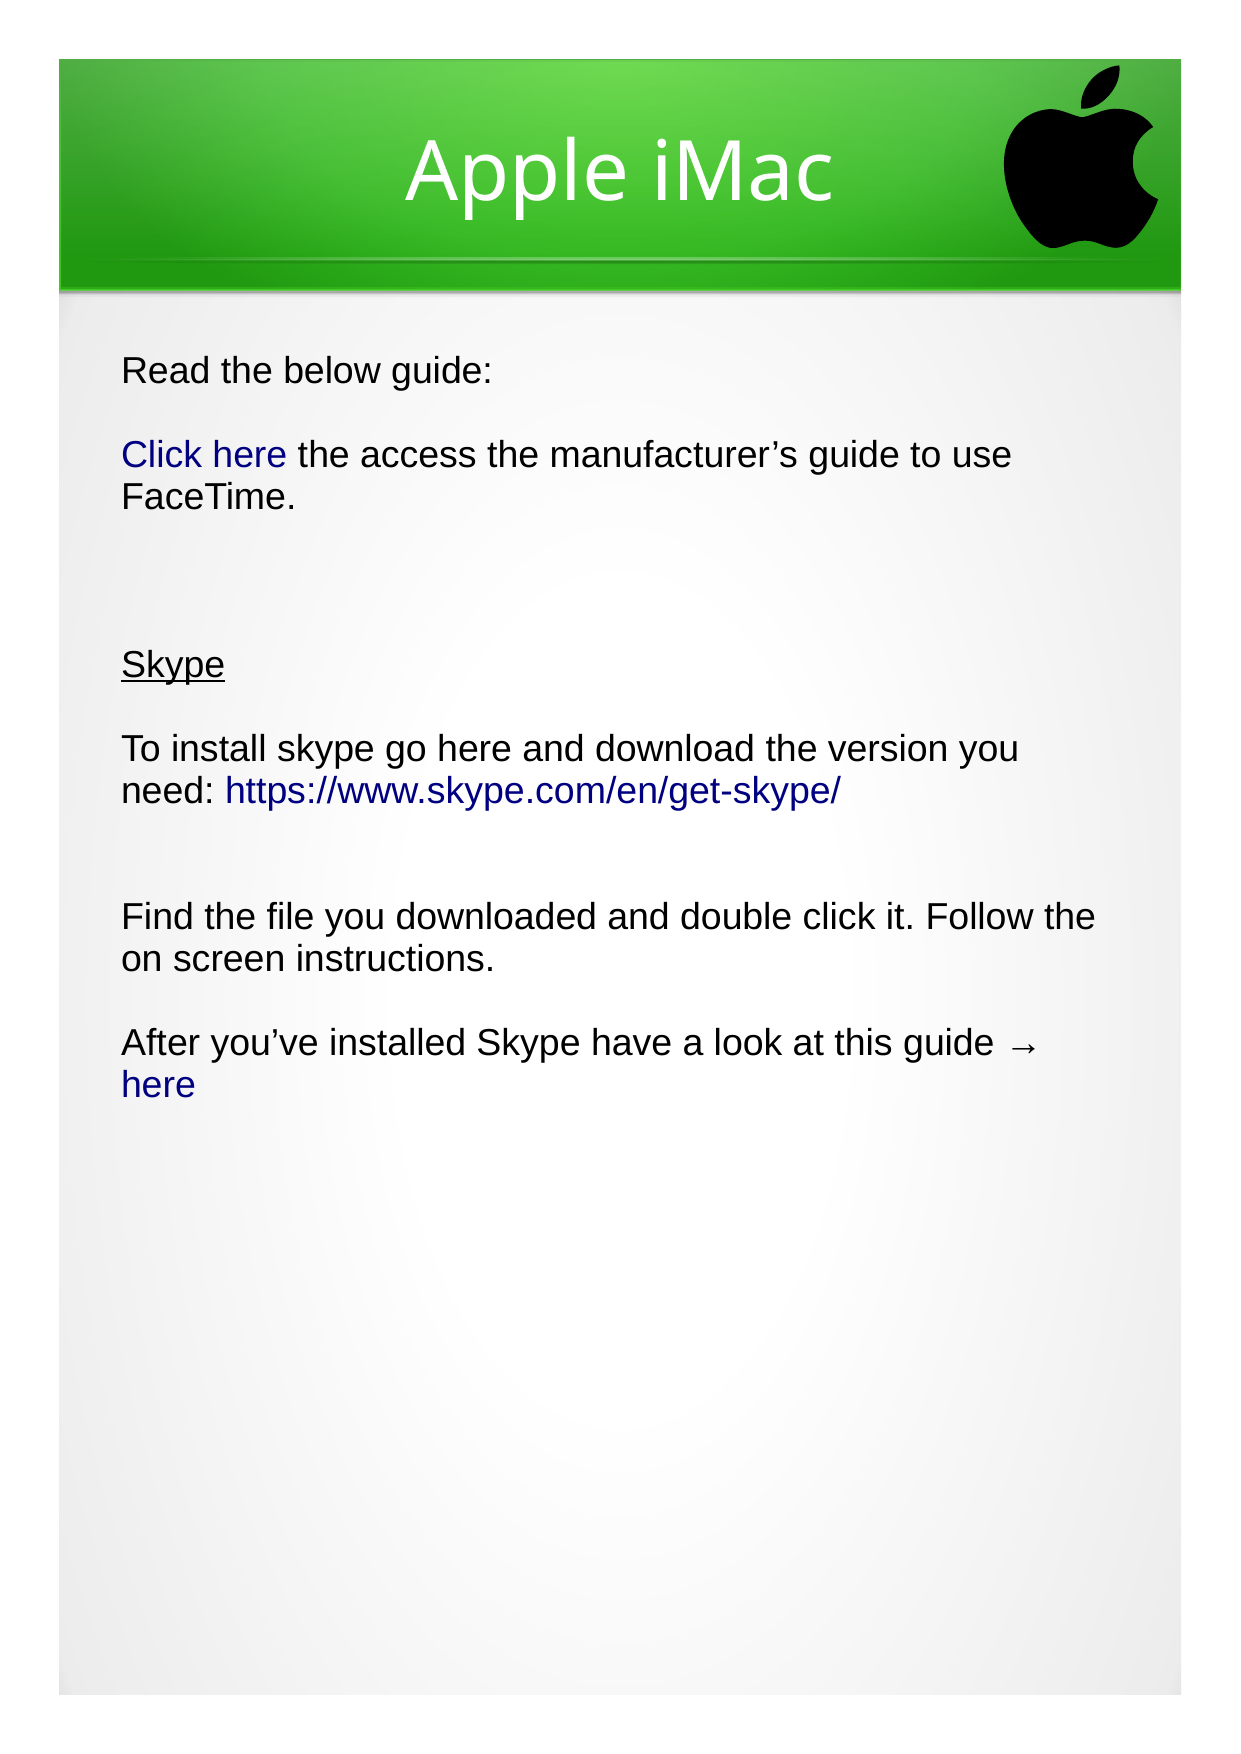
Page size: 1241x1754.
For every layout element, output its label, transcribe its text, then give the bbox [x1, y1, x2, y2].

text_box Read the below guide: Click here the access the manufacturer’s guide to use FaceTime. Skype To install skype go here and download the version you need: https://www.skype.com/en/get-skype/ Find the file you downloaded and double click it. Follow the on screen instructions. After you’ve installed Skype have a look at this guide → here [106, 342, 1134, 1617]
picture [59, 59, 1182, 1695]
title Apple iMac [115, 74, 1125, 262]
